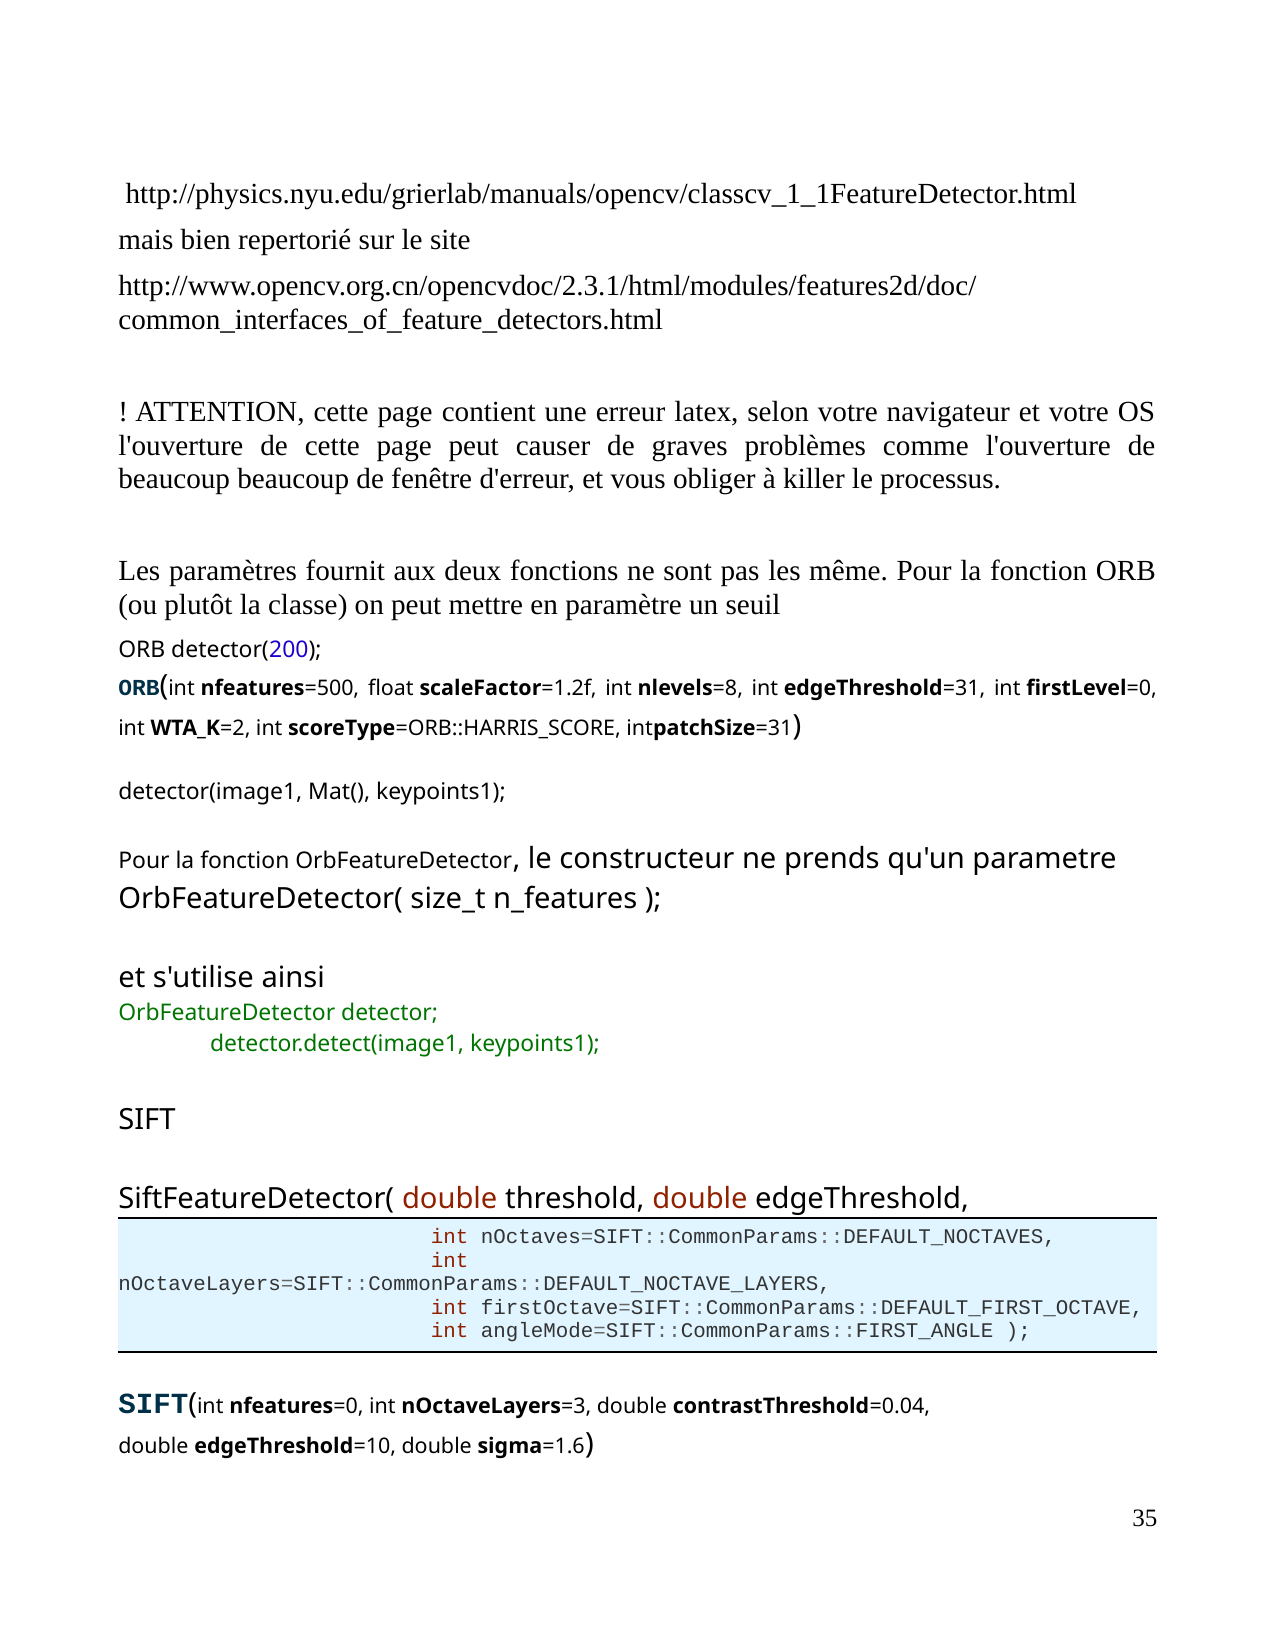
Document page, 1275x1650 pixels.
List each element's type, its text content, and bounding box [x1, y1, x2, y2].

text et s'utilise ainsi [118, 956, 1157, 996]
text SiftFeatureDetector( double threshold, double edgeThreshold, [118, 1177, 1157, 1217]
text OrbFeatureDetector( size_t n_features ); [118, 877, 1157, 917]
text SIFT [118, 1098, 1157, 1138]
text http://physics.nyu.edu/grierlab/manuals/opencv/classcv_1_1FeatureDetector.html [118, 176, 1157, 210]
text int nOctaves=SIFT::CommonParams::DEFAULT_NOCTAVES, [118, 1219, 1157, 1249]
text int nOctaveLayers=SIFT::CommonParams::DEFAULT_NOCTAVE_LAYERS, [118, 1249, 1157, 1297]
text Pour la fonction OrbFeatureDetector, le constructeur ne prends qu'un parametre [118, 837, 1157, 877]
text ORB(int nfeatures=500, float scaleFactor=1.2f, int nlevels=8, int edgeThreshold=31, int firstLevel=0, int WTA_K=2, int scoreType=ORB::HARRIS_SCORE, intpatchSize=31) [118, 664, 1157, 743]
text detector.detect(image1, keypoints1); [118, 1027, 1157, 1058]
text ORB detector(200); [118, 633, 1157, 664]
text int angleMode=SIFT::CommonParams::FIRST_ANGLE ); [118, 1312, 1157, 1351]
text int firstOctave=SIFT::CommonParams::DEFAULT_FIRST_OCTAVE, [118, 1297, 1157, 1312]
text Les paramètres fournit aux deux fonctions ne sont pas les même. Pour la fonction ORB (ou plutôt la classe) on peut mettre en paramètre un seuil [118, 553, 1157, 620]
text detector(image1, Mat(), keypoints1); [118, 775, 1157, 806]
text http://www.opencv.org.cn/opencvdoc/2.3.1/html/modules/features2d/doc/common_interfaces_of_feature_detectors.html [118, 268, 1157, 336]
text SIFT(int nfeatures=0, int nOctaveLayers=3, double contrastThreshold=0.04, double edgeThreshold=10, double sigma=1.6) [118, 1382, 1157, 1462]
text OrbFeatureDetector detector; [118, 996, 1157, 1027]
text ! ATTENTION, cette page contient une erreur latex, selon votre navigateur et votre OS l'ouverture de cette page peut causer de graves problèmes comme l'ouverture de beaucoup beaucoup de fenêtre d'erreur, et vous obliger à killer le processus. [118, 394, 1157, 495]
text mais bien repertorié sur le site [118, 222, 1157, 256]
